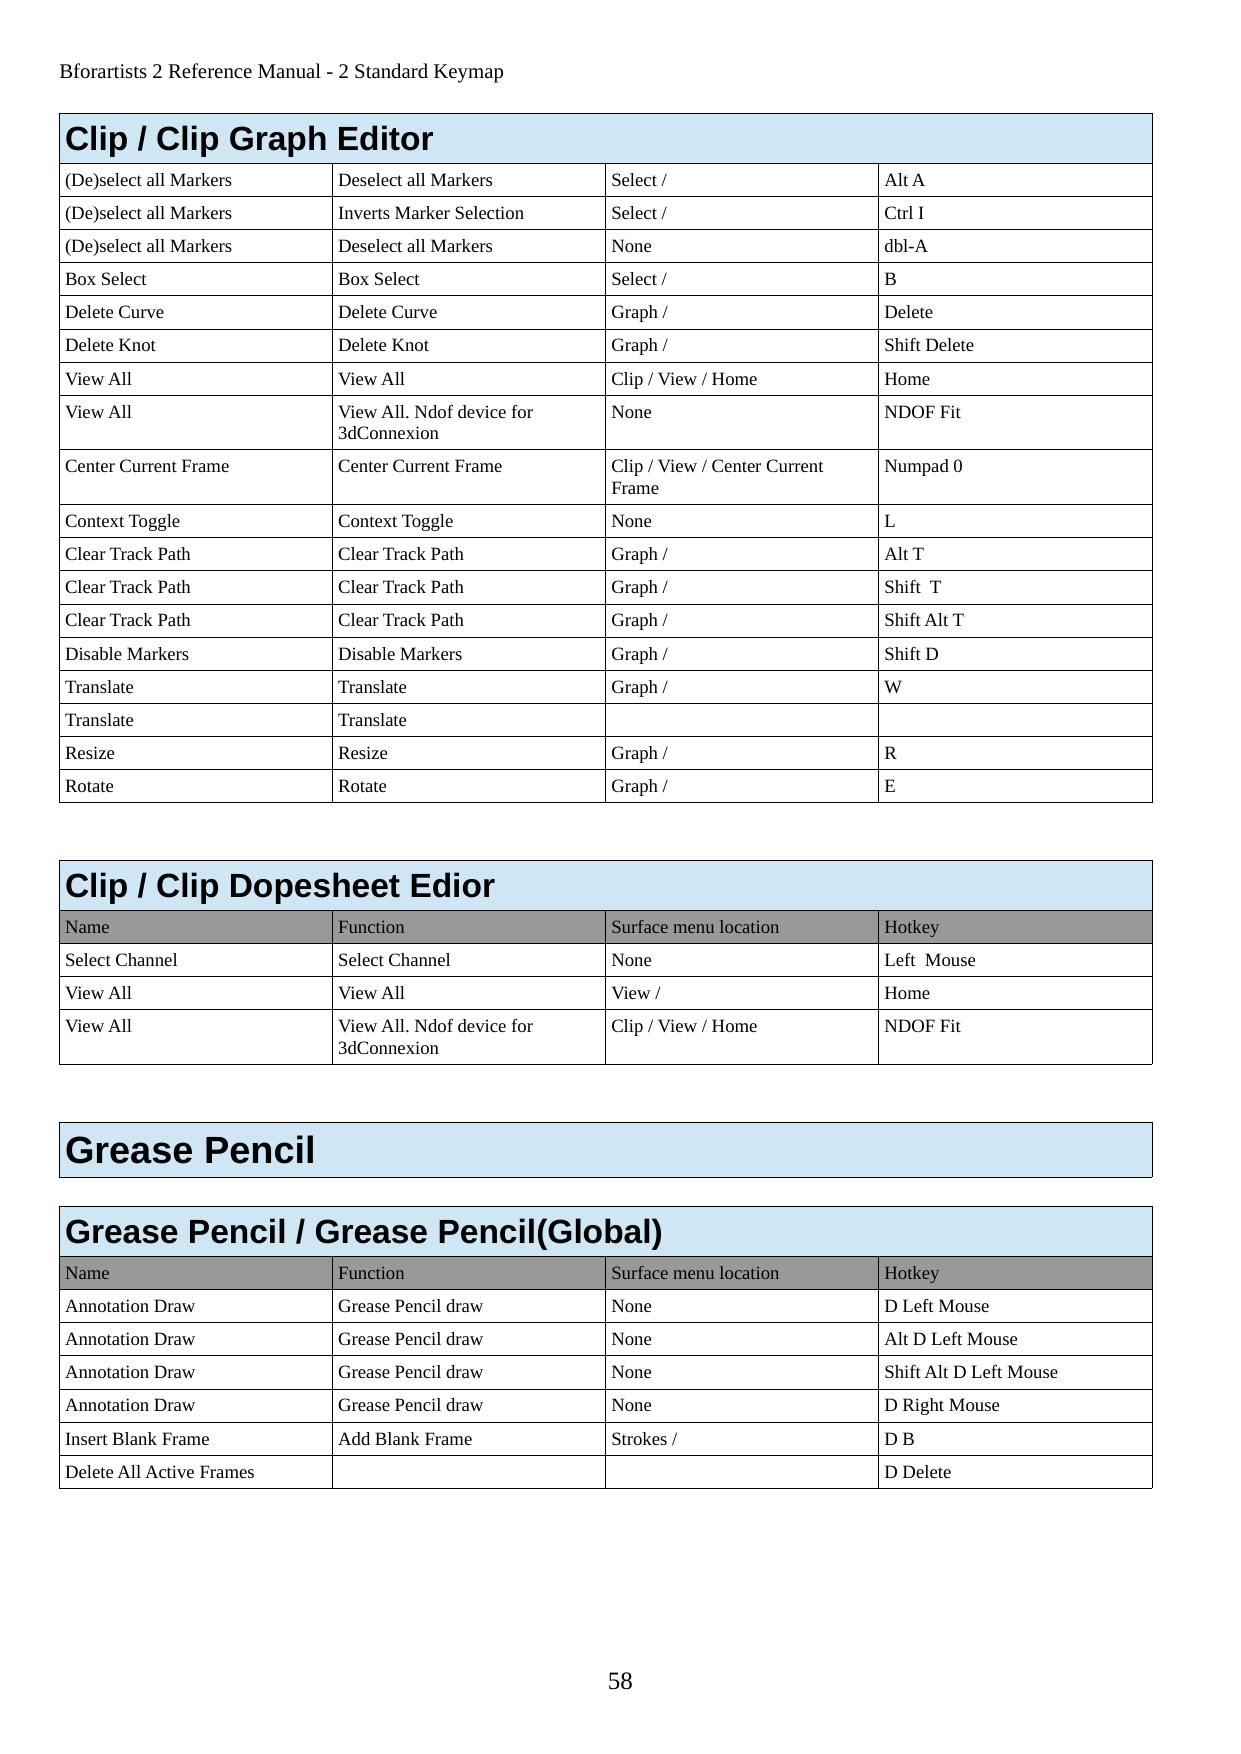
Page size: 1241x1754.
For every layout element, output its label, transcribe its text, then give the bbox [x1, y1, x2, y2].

table_cell View All. Ndof device for 3dConnexion [333, 396, 605, 449]
table_cell L [879, 505, 1152, 537]
table_cell Clear Track Path [333, 538, 605, 570]
table_cell [606, 1456, 878, 1488]
table_cell [333, 1456, 605, 1488]
table_cell Inverts Marker Selection [333, 197, 605, 229]
table_cell Shift T [879, 571, 1152, 603]
table_cell Resize [333, 737, 605, 769]
table_cell View All [60, 977, 332, 1009]
table_cell Context Toggle [60, 505, 332, 537]
table_cell Clear Track Path [60, 605, 332, 637]
table_cell None [606, 1290, 878, 1322]
table_cell Translate [60, 671, 332, 703]
table_cell Translate [333, 704, 605, 736]
table_cell Deselect all Markers [333, 230, 605, 262]
table_cell D Delete [879, 1456, 1152, 1488]
table_cell Graph / [606, 538, 878, 570]
table_cell Context Toggle [333, 505, 605, 537]
table_cell View All [60, 1010, 332, 1064]
table_cell View All [60, 363, 332, 395]
table_cell NDOF Fit [879, 1010, 1152, 1064]
table_cell [606, 704, 878, 736]
table_cell Clear Track Path [60, 571, 332, 603]
table_cell Box Select [333, 263, 605, 295]
table_cell Delete Knot [333, 330, 605, 362]
table_cell Annotation Draw [60, 1290, 332, 1322]
table_cell Alt D Left Mouse [879, 1323, 1152, 1355]
table_cell D Right Mouse [879, 1390, 1152, 1422]
table_cell Deselect all Markers [333, 164, 605, 196]
table_cell Graph / [606, 571, 878, 603]
table_cell None [606, 396, 878, 449]
table_cell Insert Blank Frame [60, 1423, 332, 1455]
table_cell Function [333, 911, 605, 943]
table_cell Delete Curve [60, 296, 332, 328]
table_cell Clip / View / Home [606, 363, 878, 395]
table_cell E [879, 770, 1152, 802]
table_cell Strokes / [606, 1423, 878, 1455]
table_cell Annotation Draw [60, 1356, 332, 1388]
table_cell Clear Track Path [60, 538, 332, 570]
table_cell View / [606, 977, 878, 1009]
table_cell Grease Pencil draw [333, 1290, 605, 1322]
table_cell None [606, 1390, 878, 1422]
table_cell Select Channel [333, 944, 605, 976]
table_cell None [606, 230, 878, 262]
table_cell Surface menu location [606, 911, 878, 943]
table_cell Surface menu location [606, 1257, 878, 1289]
table_cell Graph / [606, 737, 878, 769]
table_cell Shift Alt D Left Mouse [879, 1356, 1152, 1388]
table_cell Grease Pencil draw [333, 1323, 605, 1355]
table_cell None [606, 944, 878, 976]
table_cell Rotate [60, 770, 332, 802]
table_header Grease Pencil [60, 1123, 1152, 1177]
table_cell Graph / [606, 605, 878, 637]
table_cell D B [879, 1423, 1152, 1455]
table_cell Left Mouse [879, 944, 1152, 976]
table_cell Delete [879, 296, 1152, 328]
table_cell Name [60, 911, 332, 943]
table_cell Translate [333, 671, 605, 703]
table_cell Name [60, 1257, 332, 1289]
table_cell View All. Ndof device for 3dConnexion [333, 1010, 605, 1064]
table_cell Center Current Frame [60, 450, 332, 504]
table_cell dbl-A [879, 230, 1152, 262]
table_cell (De)select all Markers [60, 197, 332, 229]
table_cell Grease Pencil draw [333, 1356, 605, 1388]
table_cell Clip / View / Home [606, 1010, 878, 1064]
table_cell Hotkey [879, 1257, 1152, 1289]
table_cell Add Blank Frame [333, 1423, 605, 1455]
table_cell (De)select all Markers [60, 230, 332, 262]
table_cell Function [333, 1257, 605, 1289]
table_cell Grease Pencil draw [333, 1390, 605, 1422]
table_cell Rotate [333, 770, 605, 802]
table_cell None [606, 505, 878, 537]
table_cell [879, 704, 1152, 736]
table_cell None [606, 1323, 878, 1355]
table_cell Delete All Active Frames [60, 1456, 332, 1488]
table_cell R [879, 737, 1152, 769]
table_cell Select / [606, 164, 878, 196]
table_cell None [606, 1356, 878, 1388]
table_cell Hotkey [879, 911, 1152, 943]
table_cell Delete Curve [333, 296, 605, 328]
table_cell Center Current Frame [333, 450, 605, 504]
table_cell Graph / [606, 671, 878, 703]
table_header Clip / Clip Graph Editor [60, 114, 1152, 163]
table_header Clip / Clip Dopesheet Edior [60, 861, 1152, 910]
table_cell View All [60, 396, 332, 449]
table_cell Graph / [606, 638, 878, 670]
table_cell Graph / [606, 330, 878, 362]
table_cell Ctrl I [879, 197, 1152, 229]
table_cell Annotation Draw [60, 1323, 332, 1355]
table_cell Annotation Draw [60, 1390, 332, 1422]
table_cell Clear Track Path [333, 605, 605, 637]
table_header Grease Pencil / Grease Pencil(Global) [60, 1207, 1152, 1256]
table_cell Clear Track Path [333, 571, 605, 603]
table_cell Graph / [606, 770, 878, 802]
table_cell Translate [60, 704, 332, 736]
table_cell Select Channel [60, 944, 332, 976]
table_cell Numpad 0 [879, 450, 1152, 504]
table_cell Shift D [879, 638, 1152, 670]
table_cell Resize [60, 737, 332, 769]
table_cell Box Select [60, 263, 332, 295]
table_cell D Left Mouse [879, 1290, 1152, 1322]
table_cell View All [333, 977, 605, 1009]
table_cell Alt A [879, 164, 1152, 196]
table_cell Clip / View / Center Current Frame [606, 450, 878, 504]
table_cell Delete Knot [60, 330, 332, 362]
table_cell Disable Markers [60, 638, 332, 670]
table_cell (De)select all Markers [60, 164, 332, 196]
table_cell Home [879, 363, 1152, 395]
table_cell Home [879, 977, 1152, 1009]
table_cell Shift Alt T [879, 605, 1152, 637]
table_cell W [879, 671, 1152, 703]
table_cell Shift Delete [879, 330, 1152, 362]
table_cell B [879, 263, 1152, 295]
table_cell Alt T [879, 538, 1152, 570]
table_cell Select / [606, 197, 878, 229]
table_cell NDOF Fit [879, 396, 1152, 449]
table_cell Graph / [606, 296, 878, 328]
table_cell Disable Markers [333, 638, 605, 670]
table_cell View All [333, 363, 605, 395]
table_cell Select / [606, 263, 878, 295]
